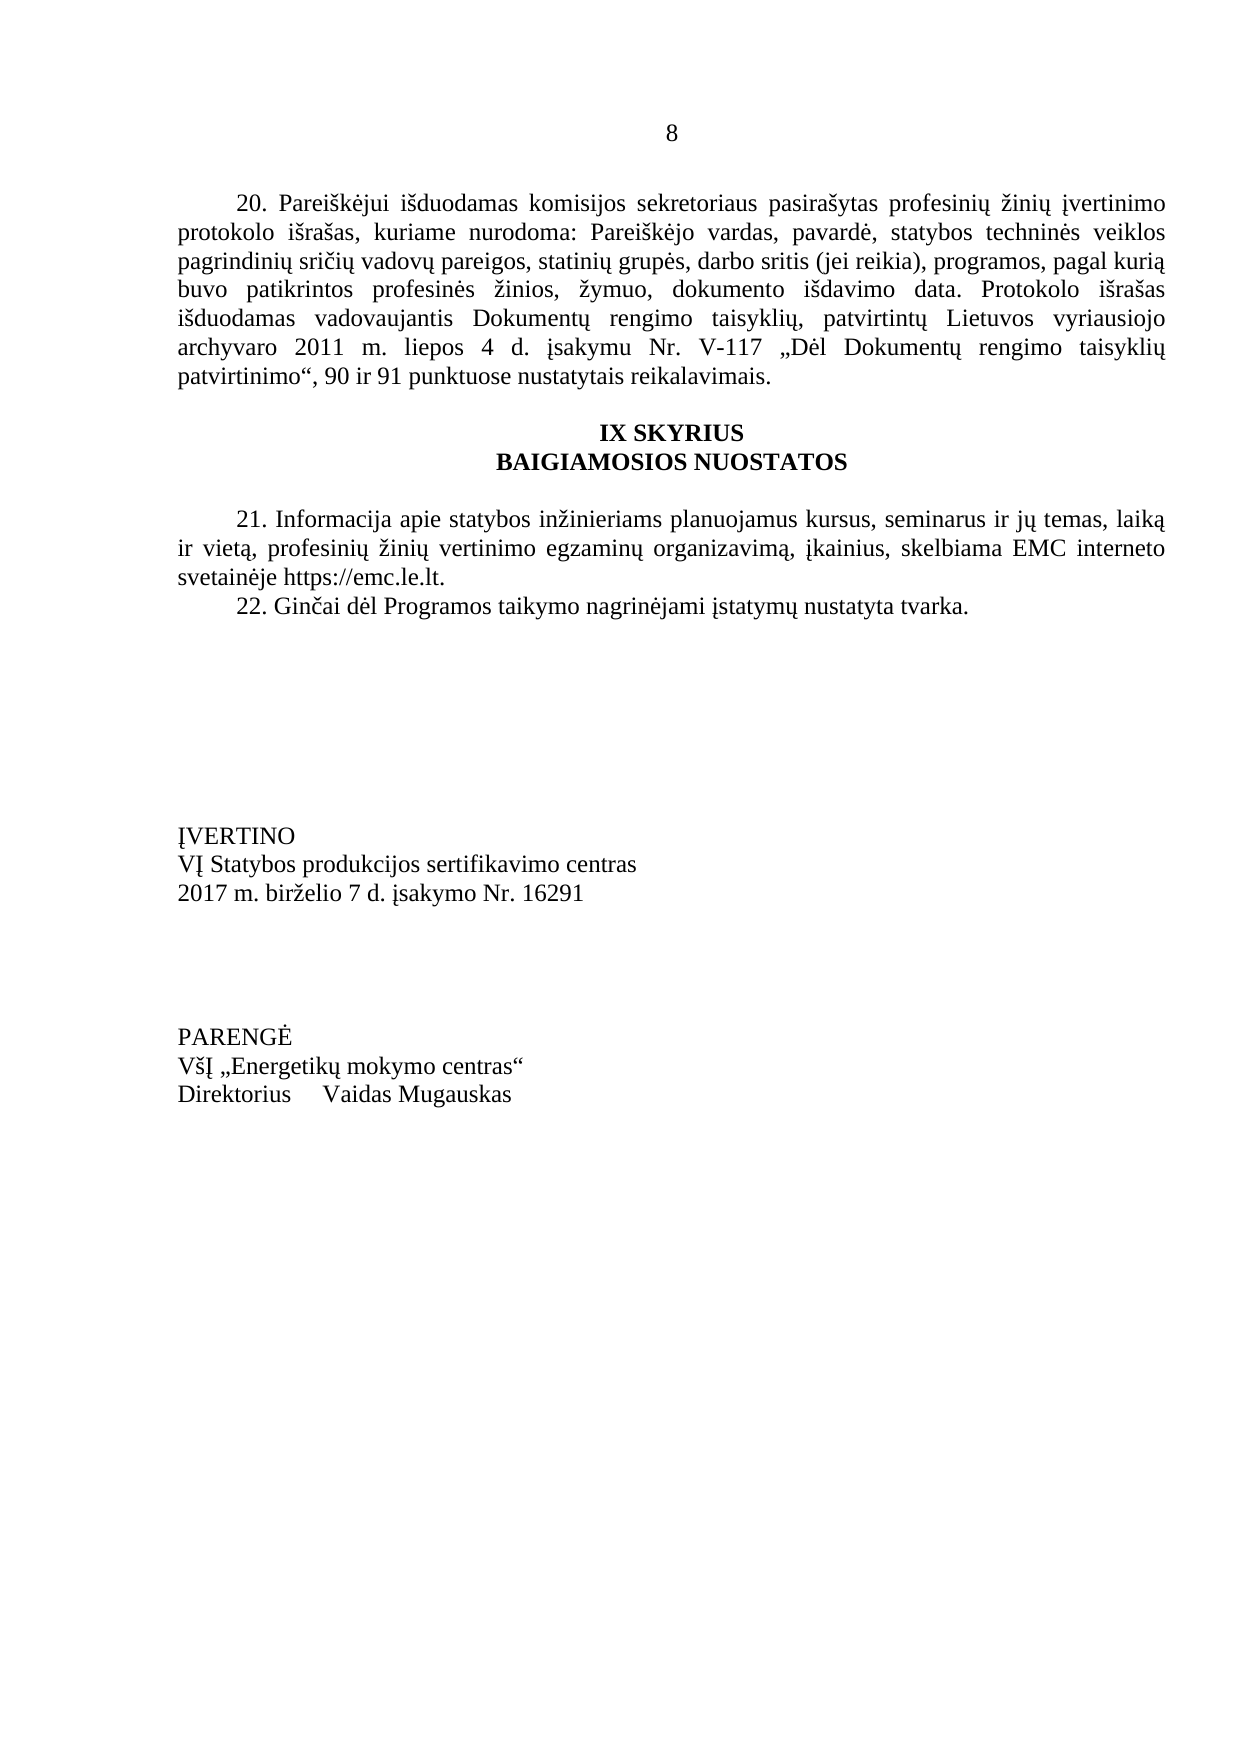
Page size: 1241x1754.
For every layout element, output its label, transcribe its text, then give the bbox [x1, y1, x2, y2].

text 22. Ginčai dėl Programos taikymo nagrinėjami įstatymų nustatyta tvarka. [177, 591, 1166, 619]
text PARENGĖ [177, 1022, 1166, 1051]
text VšĮ „Energetikų mokymo centras“ [177, 1051, 1166, 1079]
text VĮ Statybos produkcijos sertifikavimo centras [177, 849, 1166, 878]
text BAIGIAMOSIOS NUOSTATOS [177, 447, 1166, 476]
text 20. Pareiškėjui išduodamas komisijos sekretoriaus pasirašytas profesinių žinių įvertinimo protokolo išrašas, kuriame nurodoma: Pareiškėjo vardas, pavardė, statybos techninės veiklos pagrindinių sričių vadovų pareigos, statinių grupės, darbo sritis (jei reikia), programos, pagal kurią buvo patikrintos profesinės žinios, žymuo, dokumento išdavimo data. Protokolo išrašas išduodamas vadovaujantis Dokumentų rengimo taisyklių, patvirtintų Lietuvos vyriausiojo archyvaro 2011 m. liepos 4 d. įsakymu Nr. V-117 „Dėl Dokumentų rengimo taisyklių patvirtinimo“, 90 ir 91 punktuose nustatytais reikalavimais. [177, 188, 1166, 389]
text 21. Informacija apie statybos inžinieriams planuojamus kursus, seminarus ir jų temas, laiką ir vietą, profesinių žinių vertinimo egzaminų organizavimą, įkainius, skelbiama EMC interneto svetainėje https://emc.le.lt. [177, 504, 1166, 591]
text IX SKYRIUS [177, 418, 1166, 447]
text ĮVERTINO [177, 821, 1166, 849]
text 2017 m. birželio 7 d. įsakymo Nr. 16291 [177, 878, 1166, 907]
text Direktorius Vaidas Mugauskas [177, 1079, 1166, 1108]
